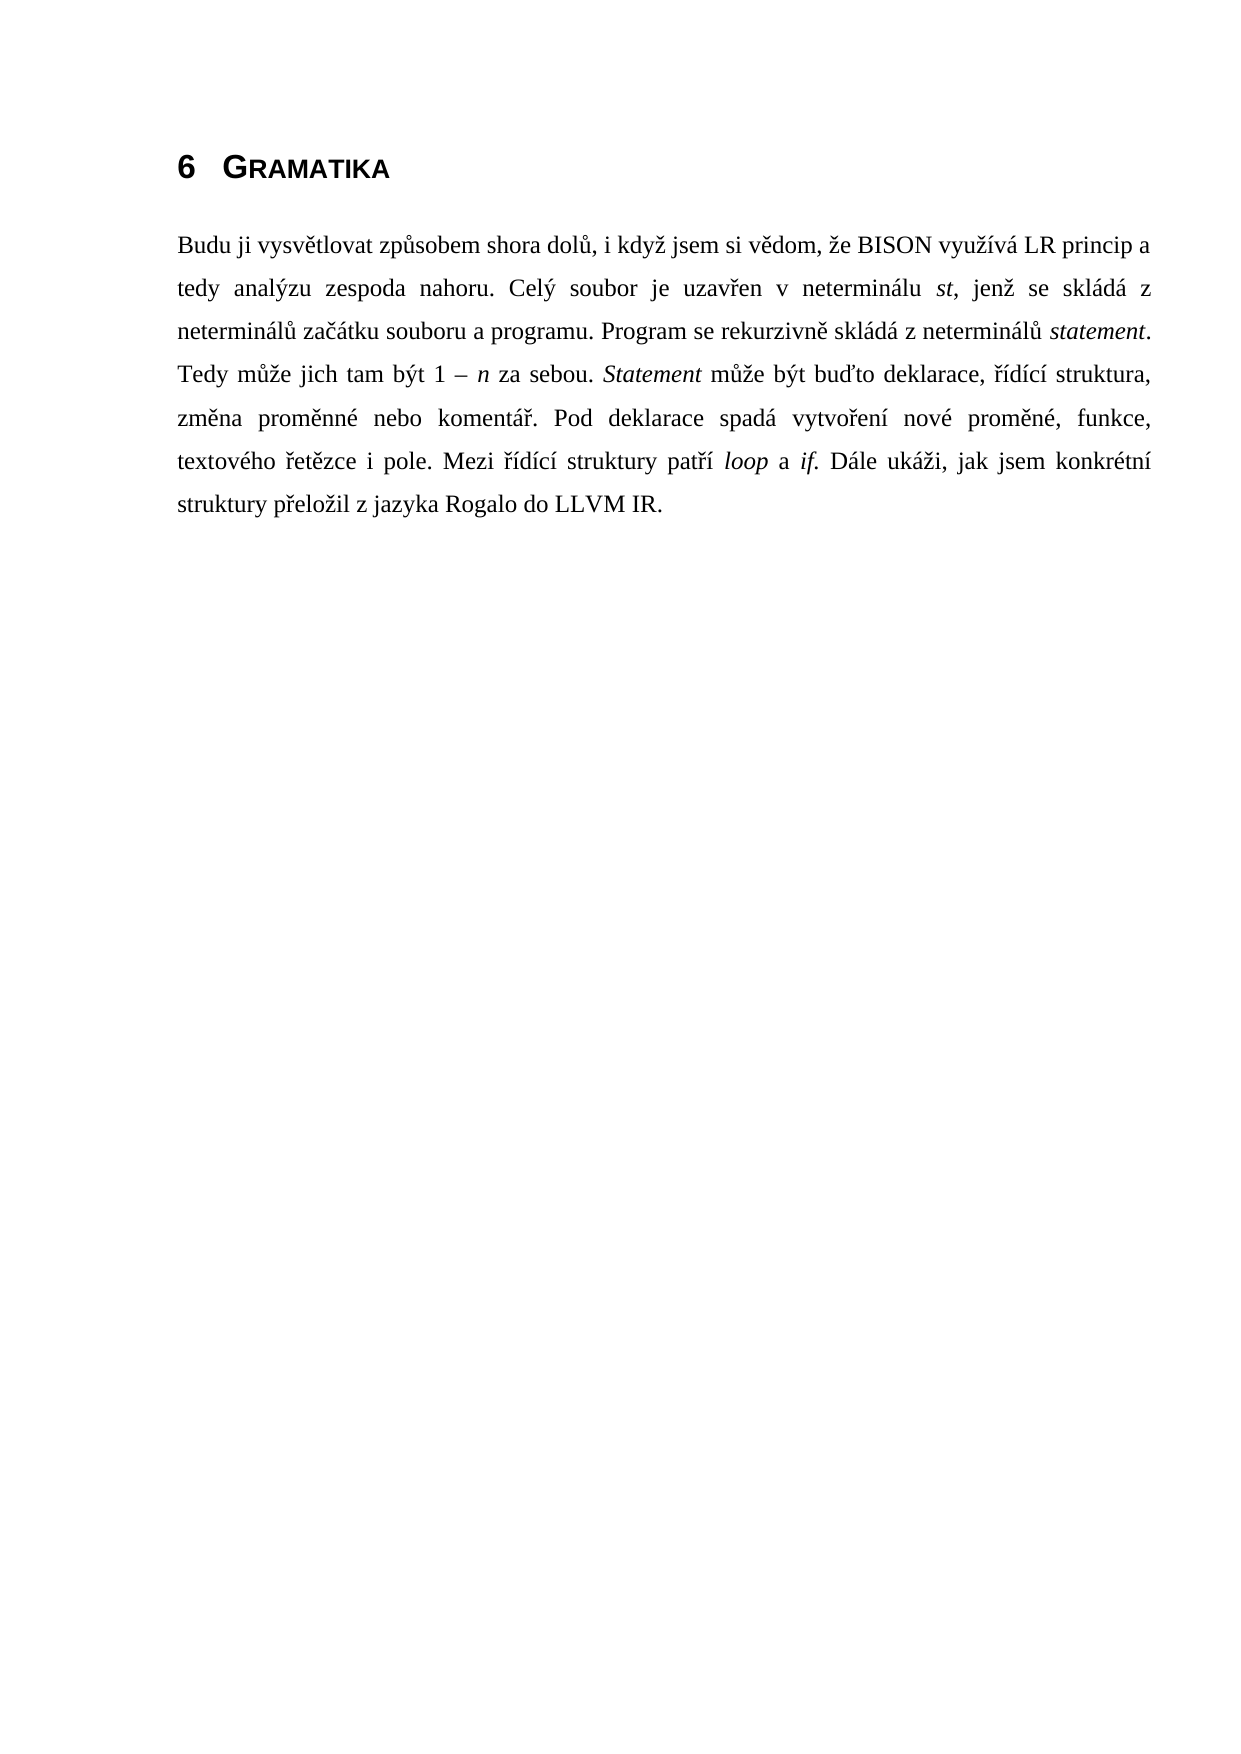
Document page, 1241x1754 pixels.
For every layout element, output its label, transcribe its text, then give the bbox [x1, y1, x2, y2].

subtitle Gramatika [177, 148, 1152, 186]
text Budu ji vysvětlovat způsobem shora dolů, i když jsem si vědom, že BISON využívá LR princip a tedy analýzu zespoda nahoru. Celý soubor je uzavřen v neterminálu st, jenž se skládá z neterminálů začátku souboru a programu. Program se rekurzivně skládá z neterminálů statement. Tedy může jich tam být 1 – n za sebou. Statement může být buďto deklarace, řídící struktura, změna proměnné nebo komentář. Pod deklarace spadá vytvoření nové proměné, funkce, textového řetězce i pole. Mezi řídící struktury patří loop a if. Dále ukáži, jak jsem konkrétní struktury přeložil z jazyka Rogalo do LLVM IR. [177, 230, 1152, 518]
